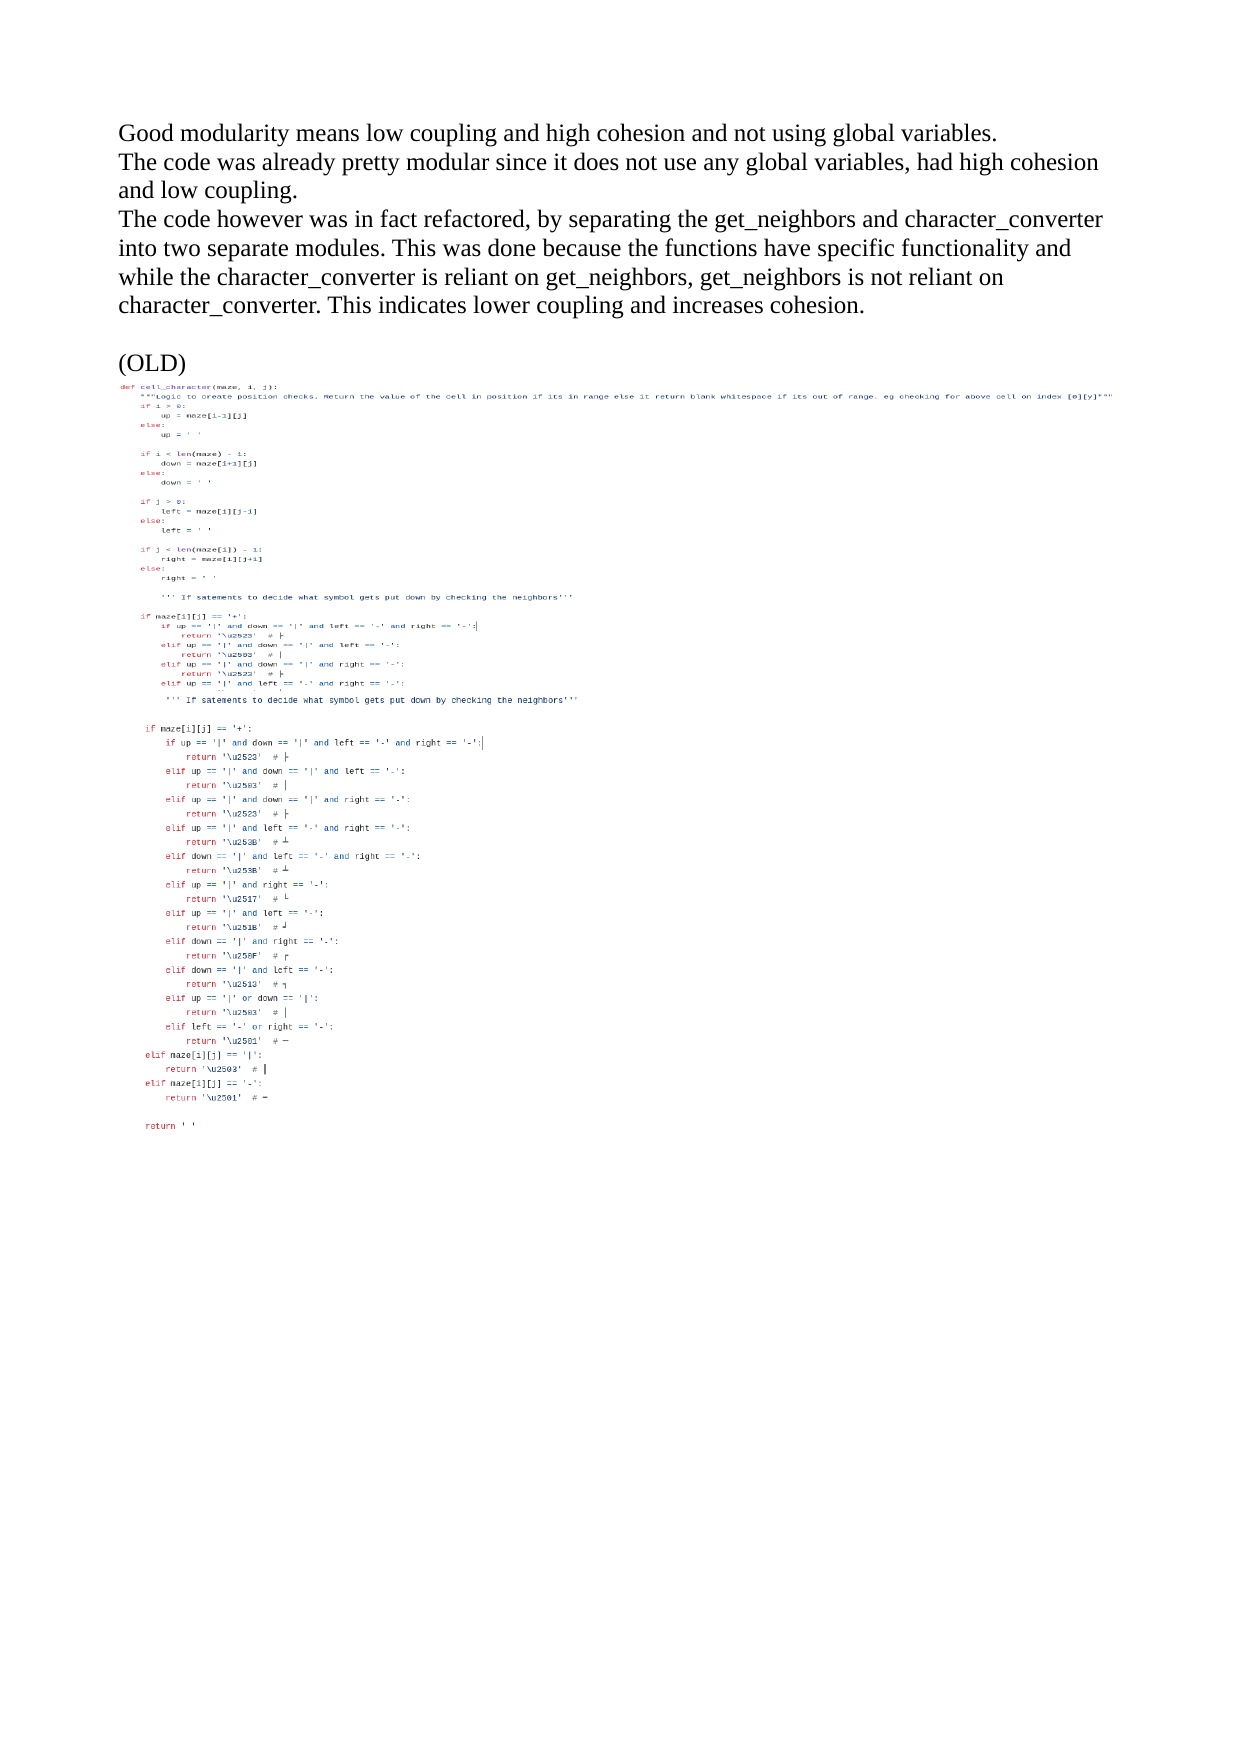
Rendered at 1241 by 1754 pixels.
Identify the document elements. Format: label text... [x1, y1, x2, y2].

text (OLD) [118, 348, 1122, 376]
text The code however was in fact refactored, by separating the get_neighbors and character_converter into two separate modules. This was done because the functions have specific functionality and while the character_converter is reliant on get_neighbors, get_neighbors is not reliant on character_converter. This indicates lower coupling and increases cohesion. [118, 204, 1122, 319]
picture [118, 376, 1123, 1134]
text The code was already pretty modular since it does not use any global variables, had high cohesion and low coupling. [118, 147, 1122, 204]
text Good modularity means low coupling and high cohesion and not using global variables. [118, 118, 1122, 147]
